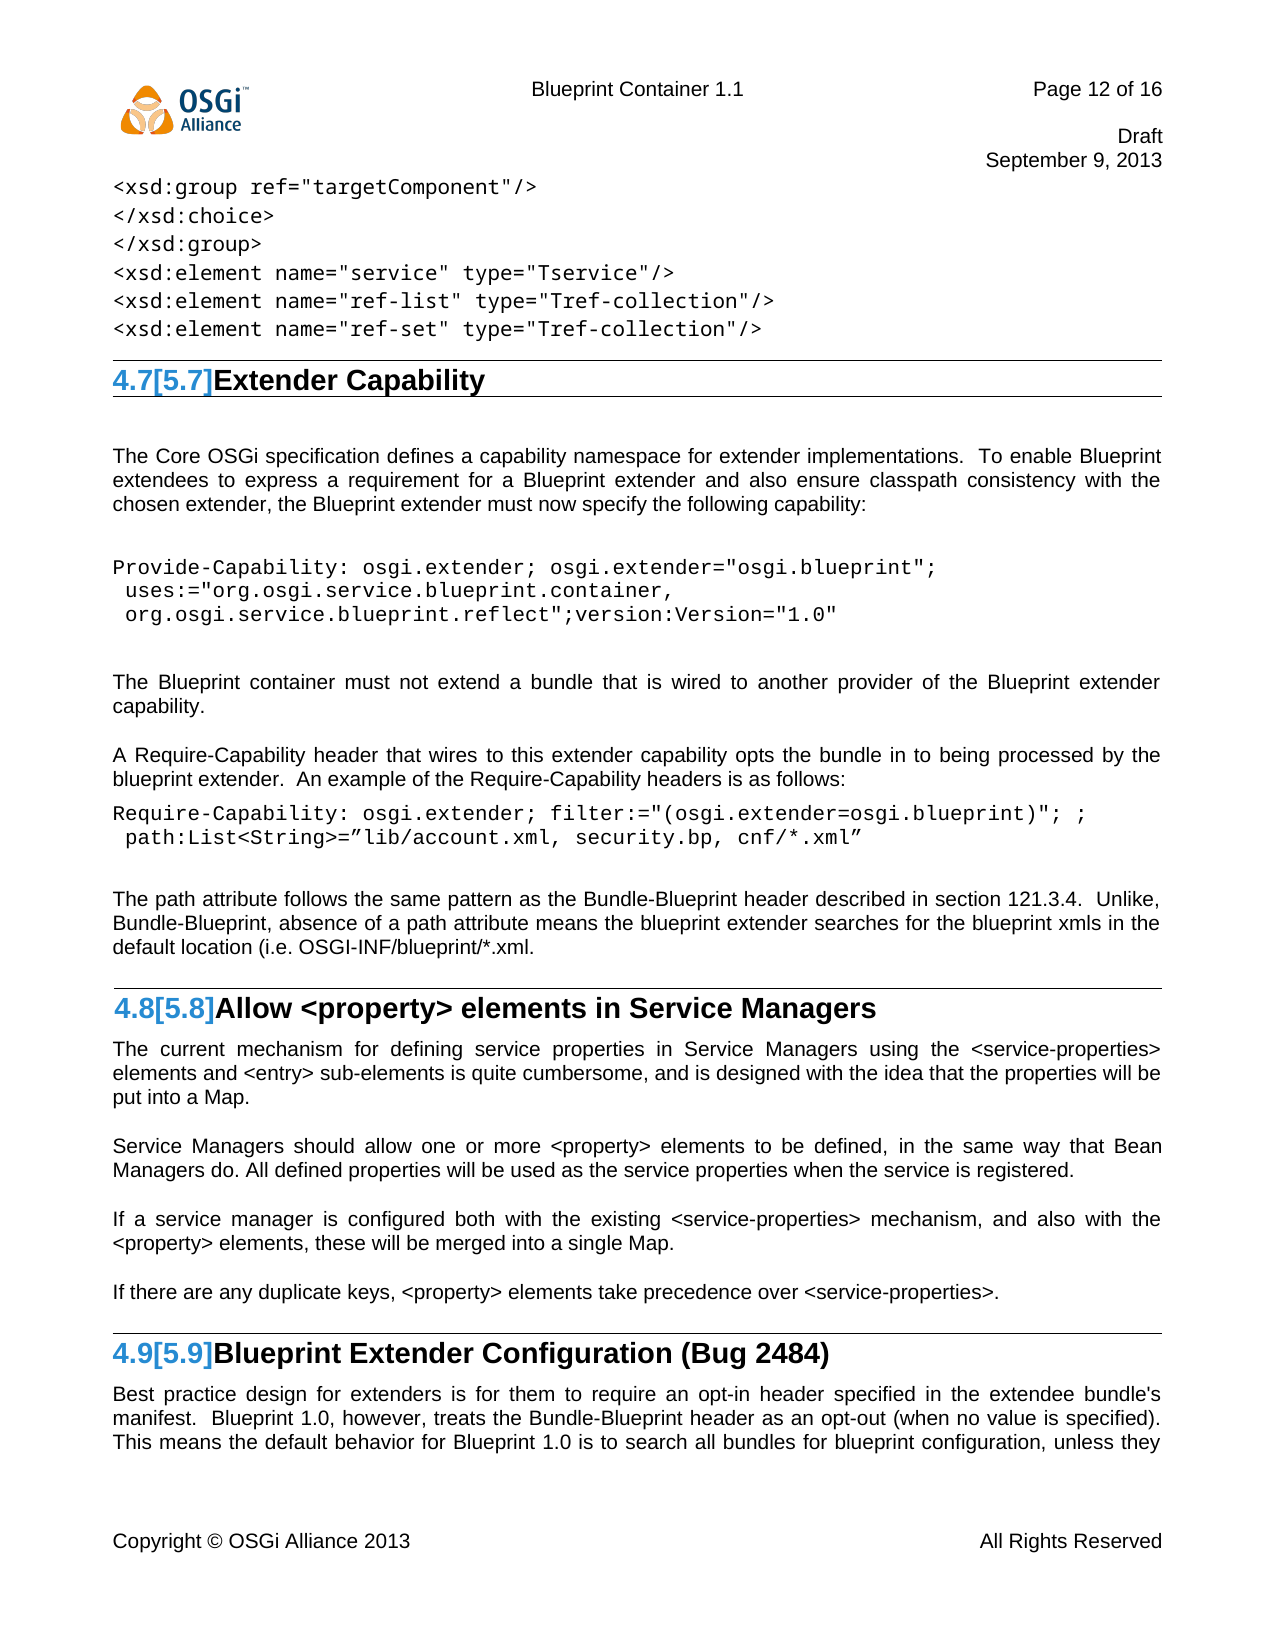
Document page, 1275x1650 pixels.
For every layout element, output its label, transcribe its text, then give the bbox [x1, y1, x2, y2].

text Require-Capability: osgi.extender; filter:="(osgi.extender=osgi.blueprint)"; ; [112, 803, 1162, 827]
text If there are any duplicate keys, <property> elements take precedence over <service-properties>. [112, 1279, 1162, 1303]
subtitle Extender Capability [112, 361, 1162, 396]
text uses:="org.osgi.service.blueprint.container, [112, 581, 1162, 604]
text The Blueprint container must not extend a bundle that is wired to another provider of the Blueprint extender capability. [112, 670, 1162, 718]
text The Core OSGi specification defines a capability namespace for extender implementations. To enable Blueprint extendees to express a requirement for a Blueprint extender and also ensure classpath consistency with the chosen extender, the Blueprint extender must now specify the following capability: [112, 444, 1162, 516]
text Best practice design for extenders is for them to require an opt-in header specified in the extendee bundle's manifest. Blueprint 1.0, however, treats the Bundle-Blueprint header as an opt-out (when no value is specified). This means the default behavior for Blueprint 1.0 is to search all bundles for blueprint configuration, unless they [112, 1382, 1162, 1454]
text </xsd:group> [112, 229, 1162, 258]
text Provide-Capability: osgi.extender; osgi.extender="osgi.blueprint"; [112, 557, 1162, 581]
text path:List<String>=”lib/account.xml, security.bp, cnf/*.xml” [112, 827, 1162, 850]
text <xsd:element name="ref-set" type="Tref-collection"/> [112, 314, 1162, 343]
picture [113, 78, 257, 142]
text A Require-Capability header that wires to this extender capability opts the bundle in to being processed by the blueprint extender. An example of the Require-Capability headers is as follows: [112, 743, 1162, 791]
subtitle Allow <property> elements in Service Managers [114, 989, 1162, 1024]
text </xsd:choice> [112, 201, 1162, 229]
subtitle Blueprint Extender Configuration (Bug 2484) [112, 1334, 1162, 1369]
text <xsd:element name="ref-list" type="Tref-collection"/> [112, 286, 1162, 314]
text Service Managers should allow one or more <property> elements to be defined, in the same way that Bean Managers do. All defined properties will be used as the service properties when the service is registered. [112, 1134, 1162, 1182]
text <xsd:group ref="targetComponent"/> [112, 172, 1162, 201]
text <xsd:element name="service" type="Tservice"/> [112, 258, 1162, 286]
text org.osgi.service.blueprint.reflect";version:Version="1.0" [112, 604, 1162, 628]
text The current mechanism for defining service properties in Service Managers using the <service-properties> elements and <entry> sub-elements is quite cumbersome, and is designed with the idea that the properties will be put into a Map. [112, 1037, 1162, 1109]
text The path attribute follows the same pattern as the Bundle-Blueprint header described in section 121.3.4. Unlike, Bundle-Blueprint, absence of a path attribute means the blueprint extender searches for the blueprint xmls in the default location (i.e. OSGI-INF/blueprint/*.xml. [112, 887, 1162, 958]
text If a service manager is configured both with the existing <service-properties> mechanism, and also with the <property> elements, these will be merged into a single Map. [112, 1207, 1162, 1254]
